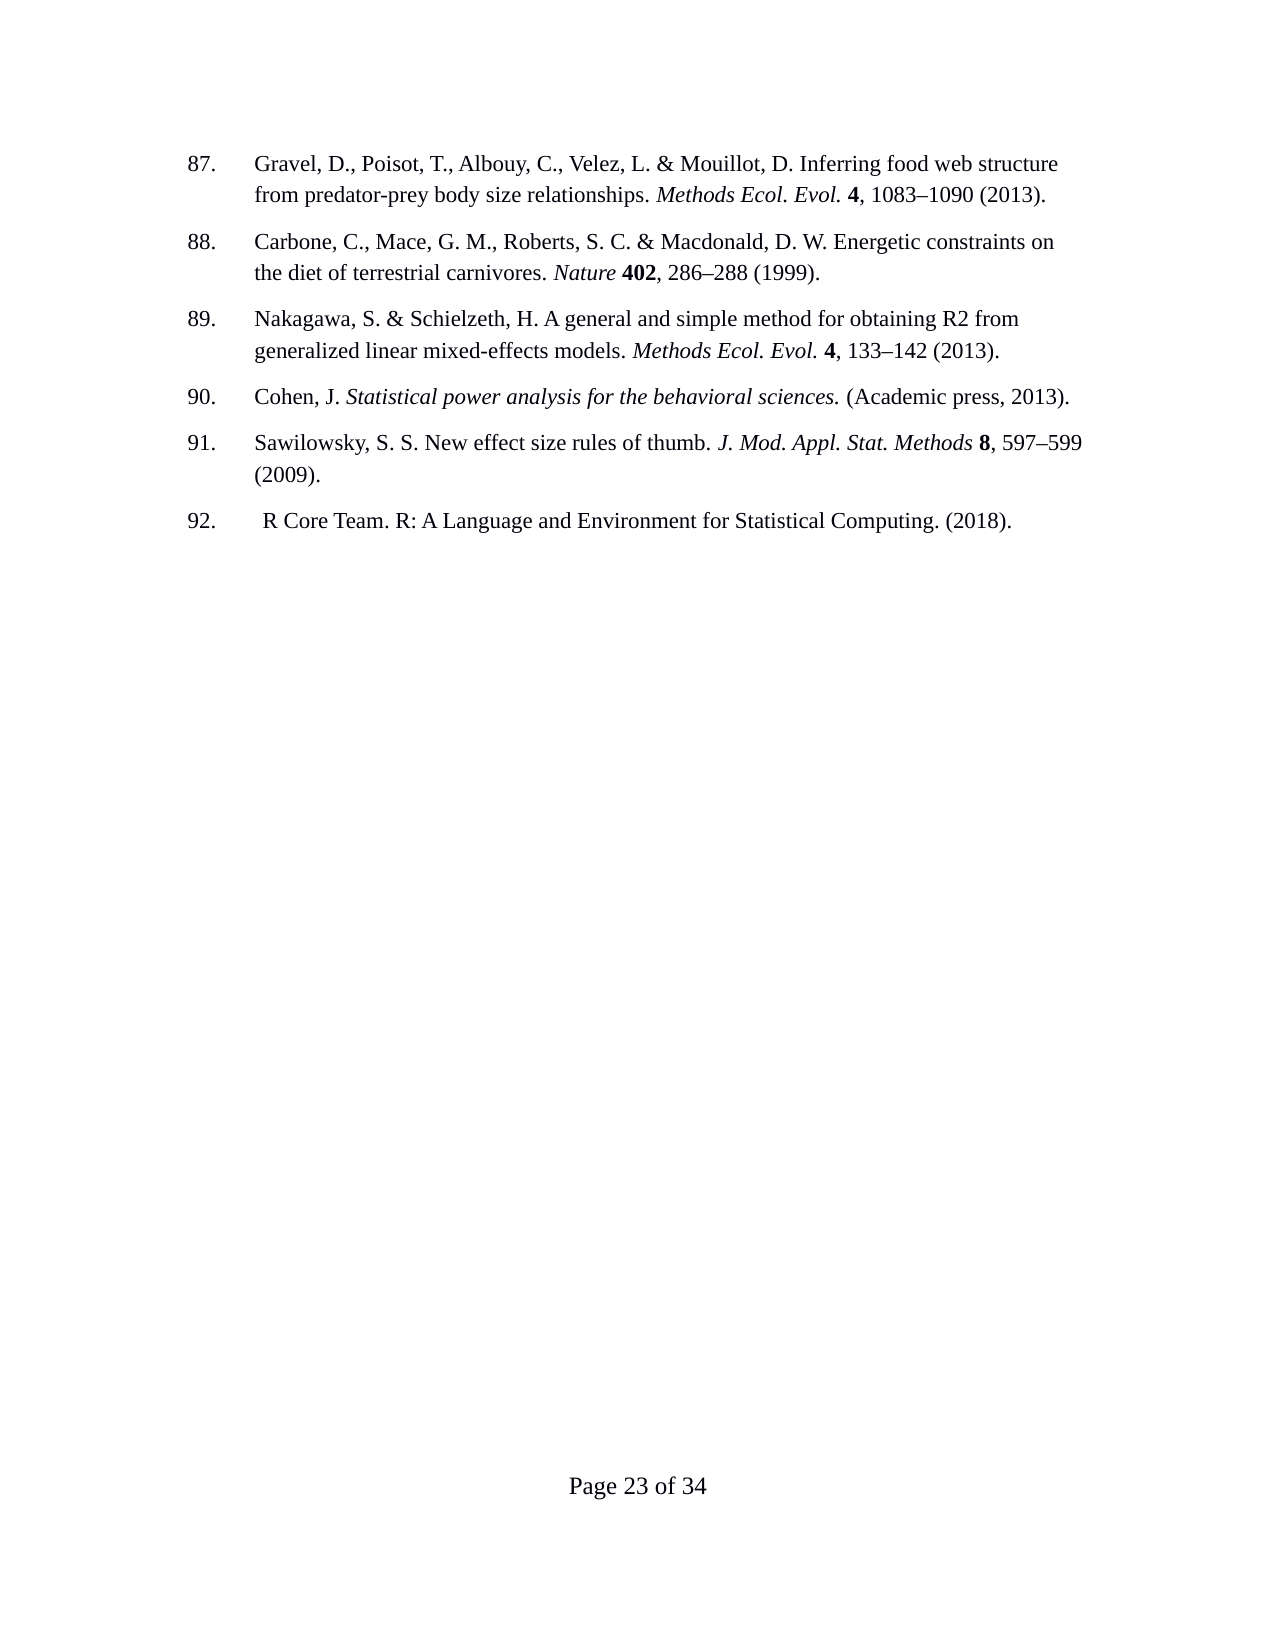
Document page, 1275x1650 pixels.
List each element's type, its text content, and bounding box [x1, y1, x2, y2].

text 87. Gravel, D., Poisot, T., Albouy, C., Velez, L. & Mouillot, D. Inferring food web structure from predator-prey body size relationships. Methods Ecol. Evol. 4, 1083–1090 (2013). [187, 150, 1087, 208]
text 92. R Core Team. R: A Language and Environment for Statistical Computing. (2018). [187, 507, 1087, 533]
text 91. Sawilowsky, S. S. New effect size rules of thumb. J. Mod. Appl. Stat. Methods 8, 597–599 (2009). [187, 429, 1087, 487]
text 90. Cohen, J. Statistical power analysis for the behavioral sciences. (Academic press, 2013). [187, 383, 1087, 409]
text 88. Carbone, C., Mace, G. M., Roberts, S. C. & Macdonald, D. W. Energetic constraints on the diet of terrestrial carnivores. Nature 402, 286–288 (1999). [187, 228, 1087, 286]
text 89. Nakagawa, S. & Schielzeth, H. A general and simple method for obtaining R2 from generalized linear mixed-effects models. Methods Ecol. Evol. 4, 133–142 (2013). [187, 305, 1087, 363]
